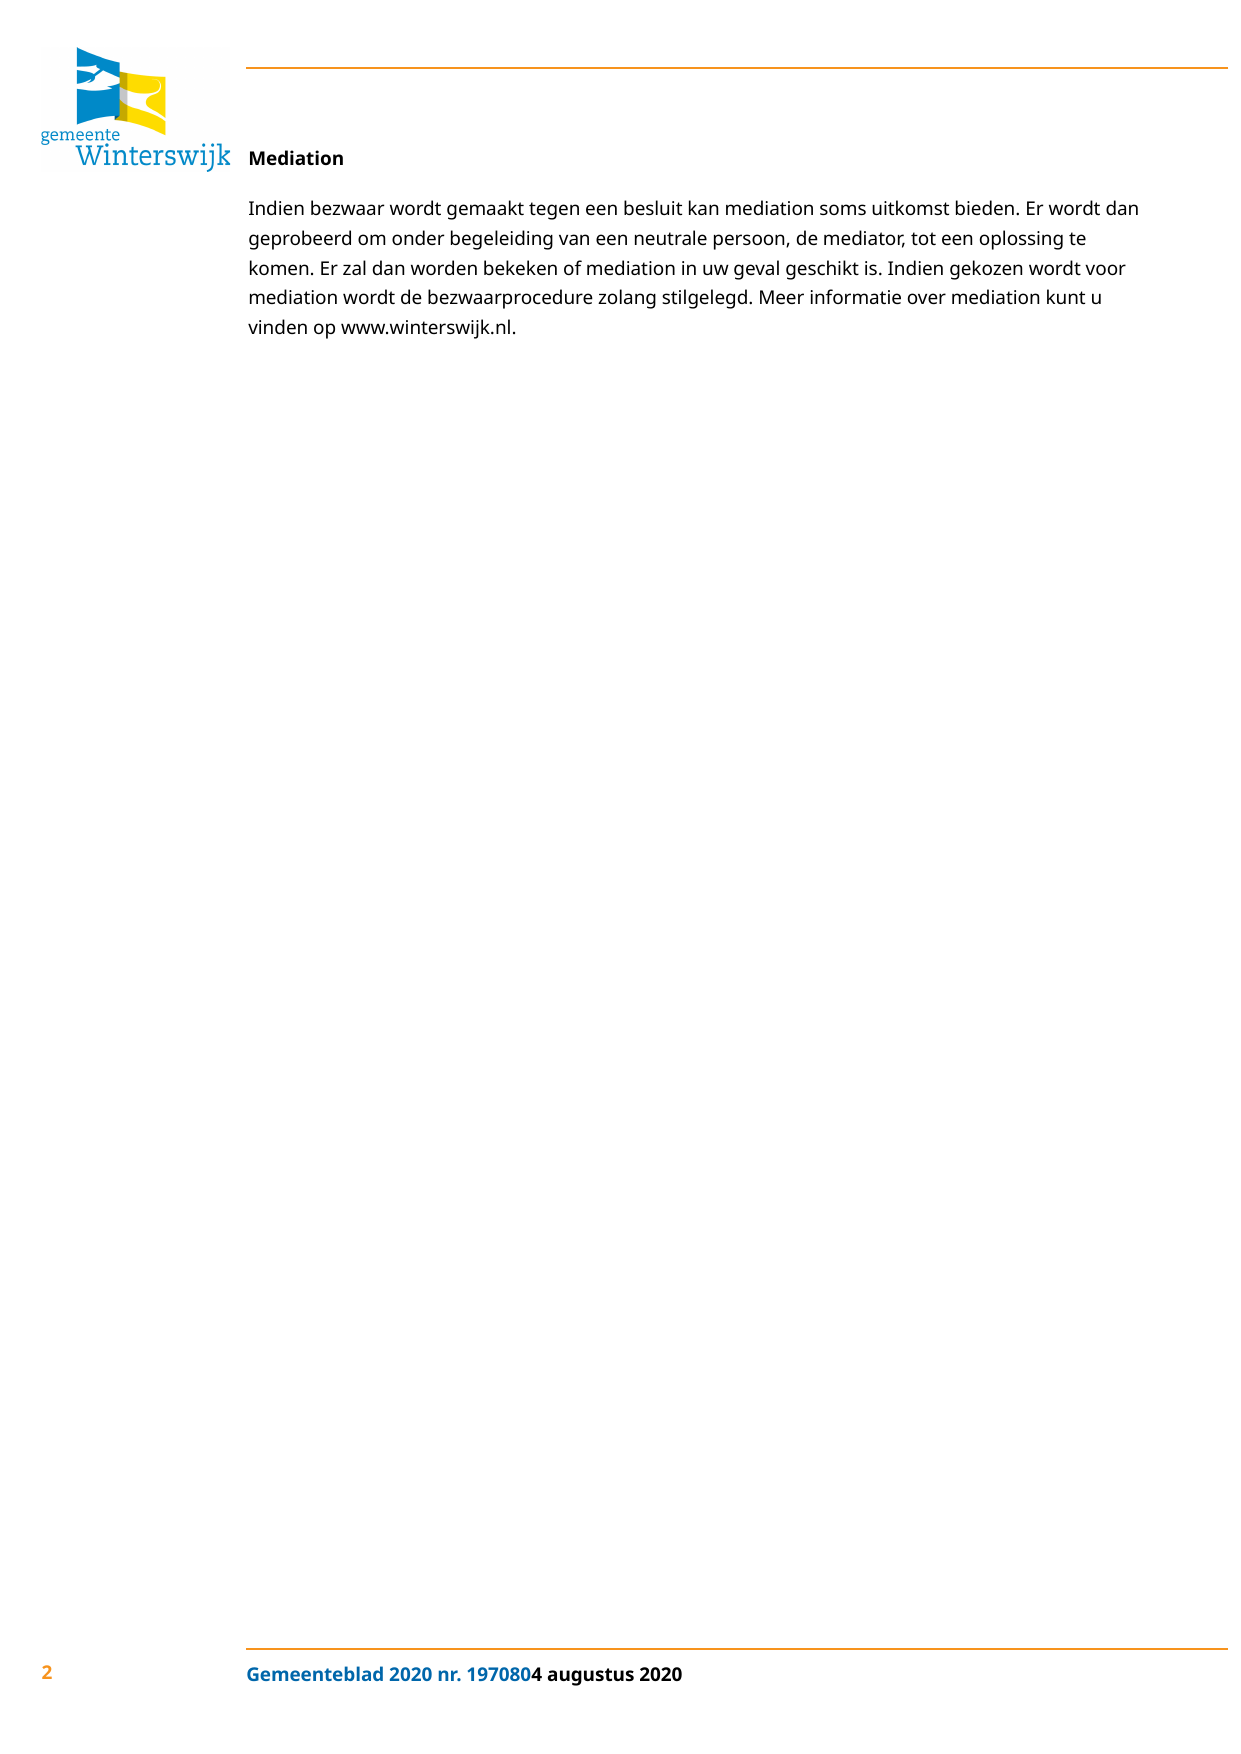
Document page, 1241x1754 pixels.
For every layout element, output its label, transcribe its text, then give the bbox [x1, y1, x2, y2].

picture [41, 47, 231, 172]
text Indien bezwaar wordt gemaakt tegen een besluit kan mediation soms uitkomst bieden. Er wordt dan geprobeerd om onder begeleiding van een neutrale persoon, de mediator, tot een oplossing te komen. Er zal dan worden bekeken of mediation in uw geval geschikt is. Indien gekozen wordt voor mediation wordt de bezwaarprocedure zolang stilgelegd. Meer informatie over mediation kunt u vinden op www.winterswijk.nl. [248, 196, 1152, 340]
text Mediation [248, 145, 1152, 171]
picture [225, 153, 231, 162]
